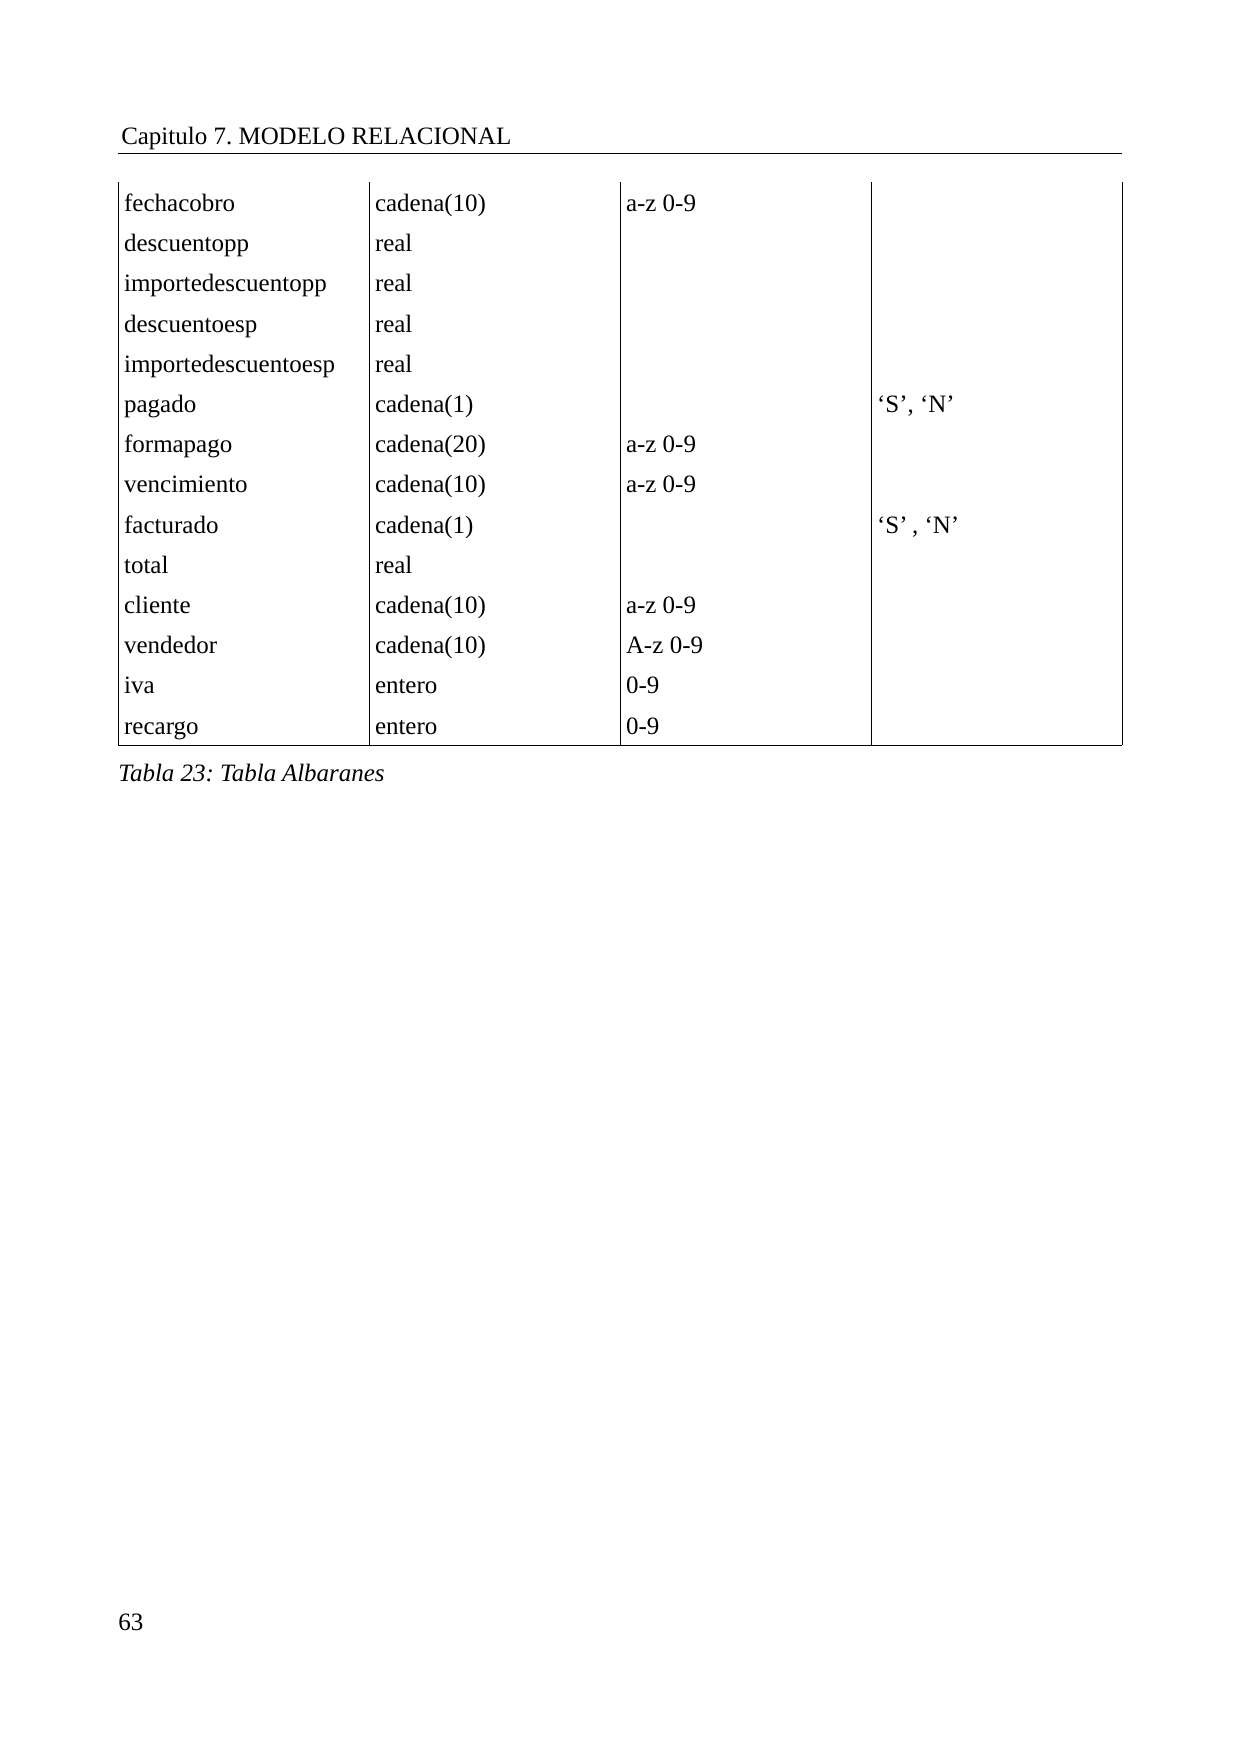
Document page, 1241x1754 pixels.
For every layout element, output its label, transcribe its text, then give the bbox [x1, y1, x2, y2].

table_cell vendedor [119, 625, 369, 665]
table_cell cadena(20) [370, 424, 620, 464]
table_cell [872, 665, 1122, 705]
table_cell fechacobro [119, 182, 369, 222]
table_cell entero [370, 665, 620, 705]
table_cell cadena(10) [370, 182, 620, 222]
table_cell a-z 0-9 [621, 584, 871, 624]
table_cell cadena(1) [370, 383, 620, 423]
table_cell [621, 544, 871, 584]
table_cell [872, 584, 1122, 624]
table_cell 0-9 [621, 705, 871, 745]
table_cell 0-9 [621, 665, 871, 705]
table_cell ‘S’ , ‘N’ [872, 504, 1122, 544]
table_cell cadena(10) [370, 625, 620, 665]
table_cell pagado [119, 383, 369, 423]
table_cell [872, 343, 1122, 383]
table_cell entero [370, 705, 620, 745]
table_cell importedescuentoesp [119, 343, 369, 383]
table_cell real [370, 223, 620, 263]
table_cell formapago [119, 424, 369, 464]
table_cell cadena(1) [370, 504, 620, 544]
table_cell [621, 343, 871, 383]
text Tabla 23: Tabla Albaranes [118, 758, 1122, 787]
table_cell [621, 504, 871, 544]
table_cell real [370, 303, 620, 343]
table_cell [872, 544, 1122, 584]
table_cell [621, 303, 871, 343]
table_cell a-z 0-9 [621, 182, 871, 222]
table_cell ‘S’, ‘N’ [872, 383, 1122, 423]
table_cell [872, 223, 1122, 263]
table_cell [621, 223, 871, 263]
table_cell importedescuentopp [119, 263, 369, 303]
table_cell real [370, 263, 620, 303]
table_cell [872, 303, 1122, 343]
table_cell a-z 0-9 [621, 424, 871, 464]
table_cell recargo [119, 705, 369, 745]
table_cell [872, 424, 1122, 464]
table_cell cliente [119, 584, 369, 624]
table_cell [621, 383, 871, 423]
table_cell real [370, 343, 620, 383]
table_cell facturado [119, 504, 369, 544]
table_cell descuentoesp [119, 303, 369, 343]
table_cell total [119, 544, 369, 584]
table_cell [872, 263, 1122, 303]
table_cell [872, 464, 1122, 504]
table_cell iva [119, 665, 369, 705]
table_cell cadena(10) [370, 584, 620, 624]
table_cell [872, 705, 1122, 745]
table_cell [621, 263, 871, 303]
table_cell real [370, 544, 620, 584]
table_cell descuentopp [119, 223, 369, 263]
table_cell vencimiento [119, 464, 369, 504]
table_cell [872, 182, 1122, 222]
table_cell a-z 0-9 [621, 464, 871, 504]
table_cell cadena(10) [370, 464, 620, 504]
table_cell A-z 0-9 [621, 625, 871, 665]
table_cell [872, 625, 1122, 665]
